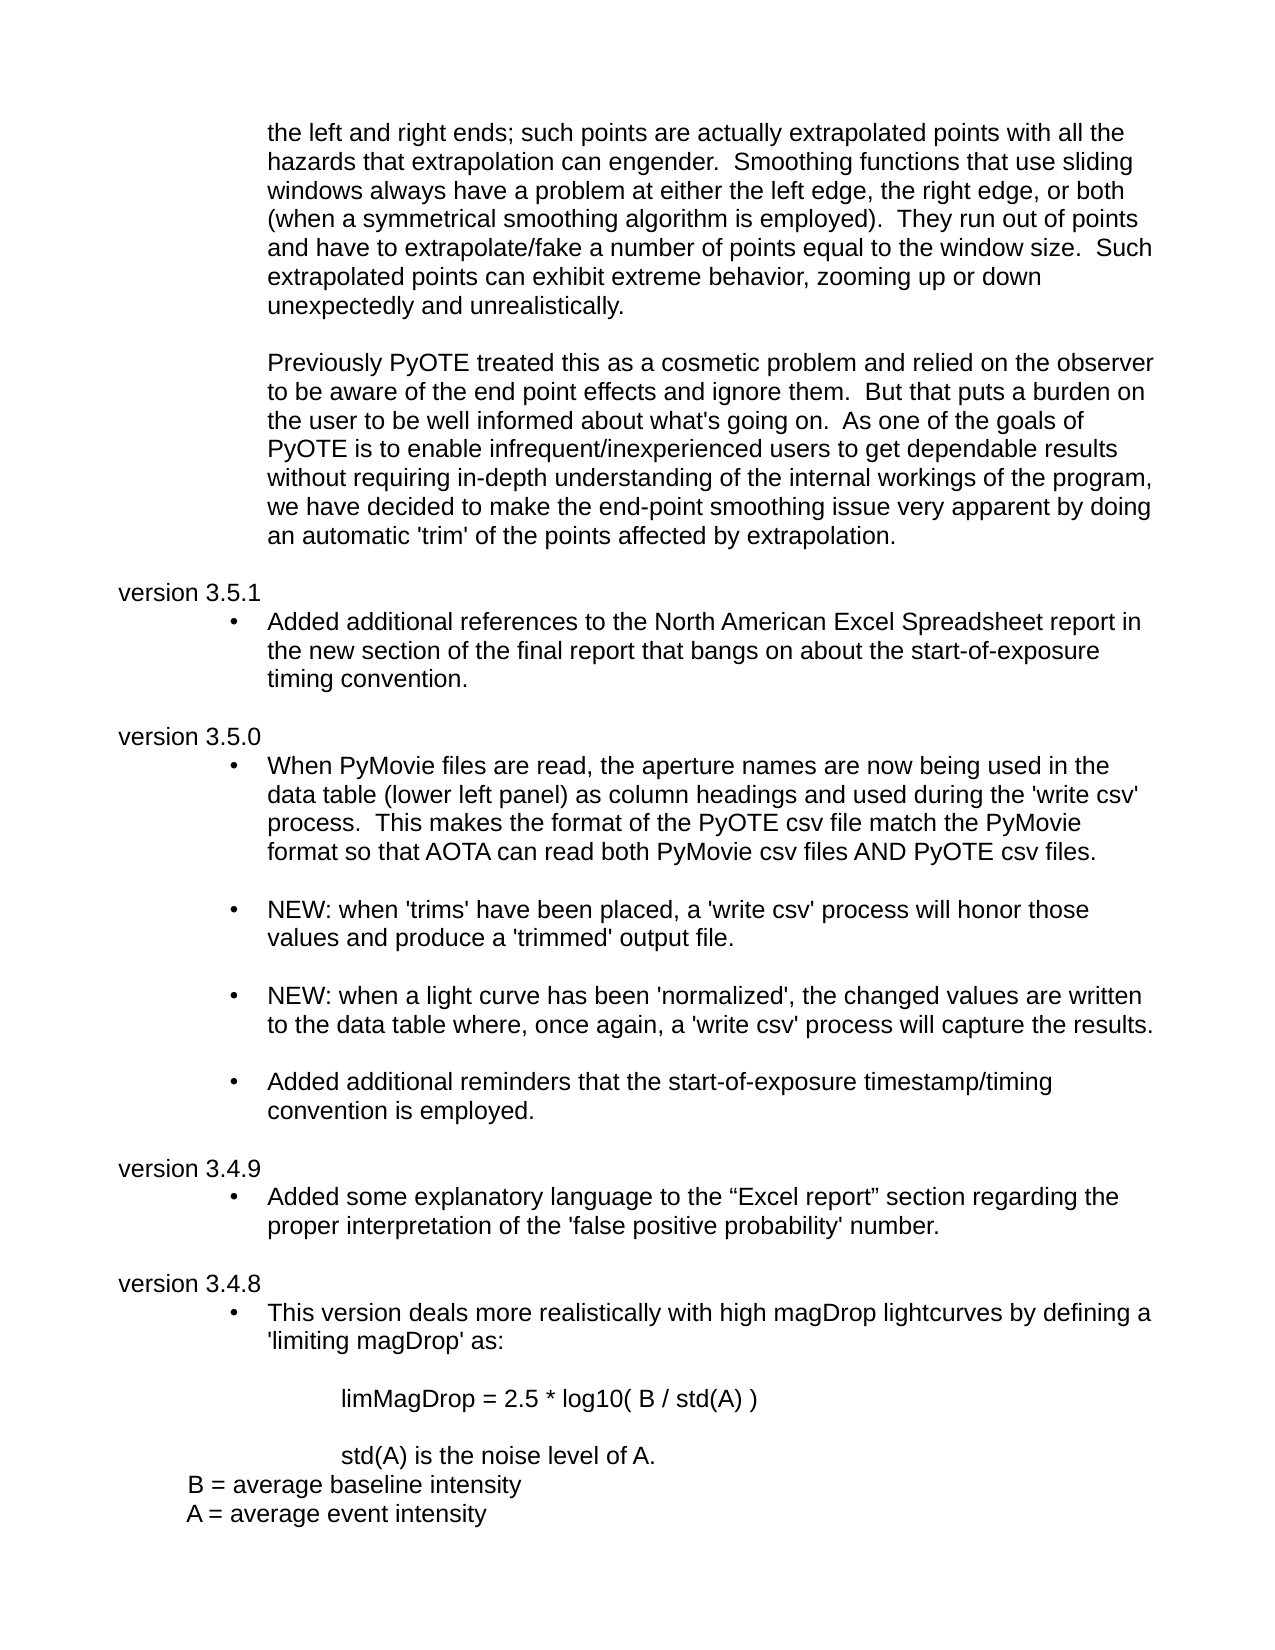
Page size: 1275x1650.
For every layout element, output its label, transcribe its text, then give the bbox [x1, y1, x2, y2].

text version 3.4.8 [118, 1269, 1157, 1297]
text version 3.5.0 [118, 722, 1157, 751]
list Added additional references to the North American Excel Spreadsheet report in the new section of the final report that bangs on about the start-of-exposure timing convention. [229, 607, 1157, 722]
text B = average baseline intensity A = average event intensity [118, 1470, 1157, 1528]
list NEW: when 'trims' have been placed, a 'write csv' process will honor those values and produce a 'trimmed' output file. [229, 894, 1157, 981]
text version 3.5.1 [118, 578, 1157, 607]
list This version deals more realistically with high magDrop lightcurves by defining a 'limiting magDrop' as: limMagDrop = 2.5 * log10( B / std(A) ) std(A) is the noise level of A. [229, 1297, 1157, 1470]
list the left and right ends; such points are actually extrapolated points with all the hazards that extrapolation can engender. Smoothing functions that use sliding windows always have a problem at either the left edge, the right edge, or both (when a symmetrical smoothing algorithm is employed). They run out of points and have to extrapolate/fake a number of points equal to the window size. Such extrapolated points can exhibit extreme behavior, zooming up or down unexpectedly and unrealistically. Previously PyOTE treated this as a cosmetic problem and relied on the observer to be aware of the end point effects and ignore them. But that puts a burden on the user to be well informed about what's going on. As one of the goals of PyOTE is to enable infrequent/inexperienced users to get dependable results without requiring in-depth understanding of the internal workings of the program, we have decided to make the end-point smoothing issue very apparent by doing an automatic 'trim' of the points affected by extrapolation. [229, 118, 1157, 578]
list NEW: when a light curve has been 'normalized', the changed values are written to the data table where, once again, a 'write csv' process will capture the results. [229, 981, 1157, 1067]
list When PyMovie files are read, the aperture names are now being used in the data table (lower left panel) as column headings and used during the 'write csv' process. This makes the format of the PyOTE csv file match the PyMovie format so that AOTA can read both PyMovie csv files AND PyOTE csv files. [229, 751, 1157, 894]
list Added additional reminders that the start-of-exposure timestamp/timing convention is employed. [229, 1067, 1157, 1125]
list Added some explanatory language to the “Excel report” section regarding the proper interpretation of the 'false positive probability' number. [229, 1182, 1157, 1269]
text version 3.4.9 [118, 1154, 1157, 1182]
